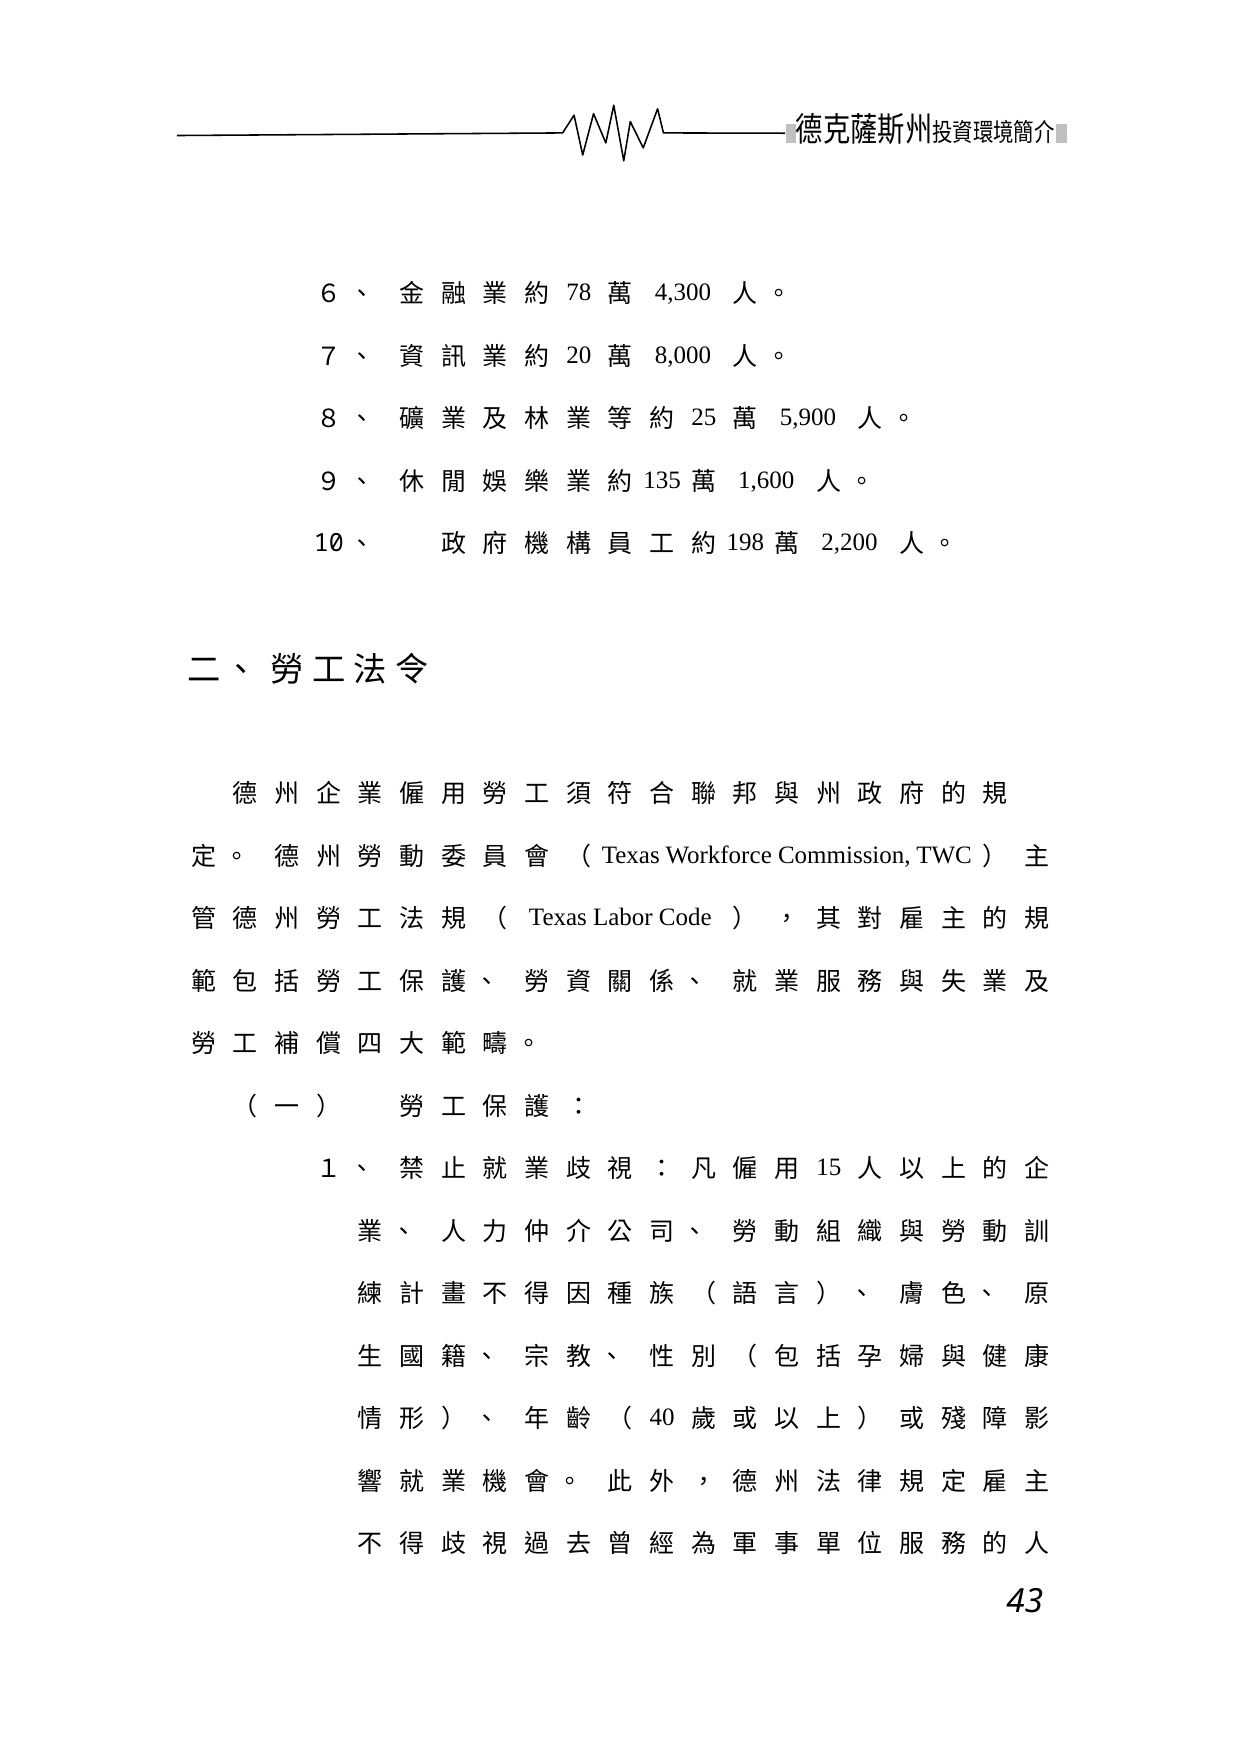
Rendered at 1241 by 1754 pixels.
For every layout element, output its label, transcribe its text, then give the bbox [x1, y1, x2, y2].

text （一） 勞工保護： [207, 1063, 1058, 1125]
text 10、 政府機構員工約198萬2,200人。 [281, 500, 1058, 563]
text ７、資訊業約20萬8,000人。 [281, 313, 1058, 375]
text １、禁止就業歧視：凡僱用15人以上的企業、人力仲介公司、勞動組織與勞動訓練計畫不得因種族（語言）、膚色、原生國籍、宗教、性別（包括孕婦與健康情形）、年齡（40歲或以上）或殘障影響就業機會。此外，德州法律規定雇主不得歧視過去曾經為軍事單位服務的人 [281, 1125, 1058, 1563]
text ９、休閒娛樂業約135萬1,600人。 [281, 438, 1058, 500]
text 德州企業僱用勞工須符合聯邦與州政府的規定。德州勞動委員會（Texas Workforce Commission, TWC）主管德州勞工法規（Texas Labor Code），其對雇主的規範包括勞工保護、勞資關係、就業服務與失業及勞工補償四大範疇。 [183, 750, 1058, 1063]
text ６、金融業約78萬4,300人。 [281, 250, 1058, 313]
text ８、礦業及林業等約25萬5,900人。 [281, 375, 1058, 438]
text 二、勞工法令 [183, 625, 1058, 688]
